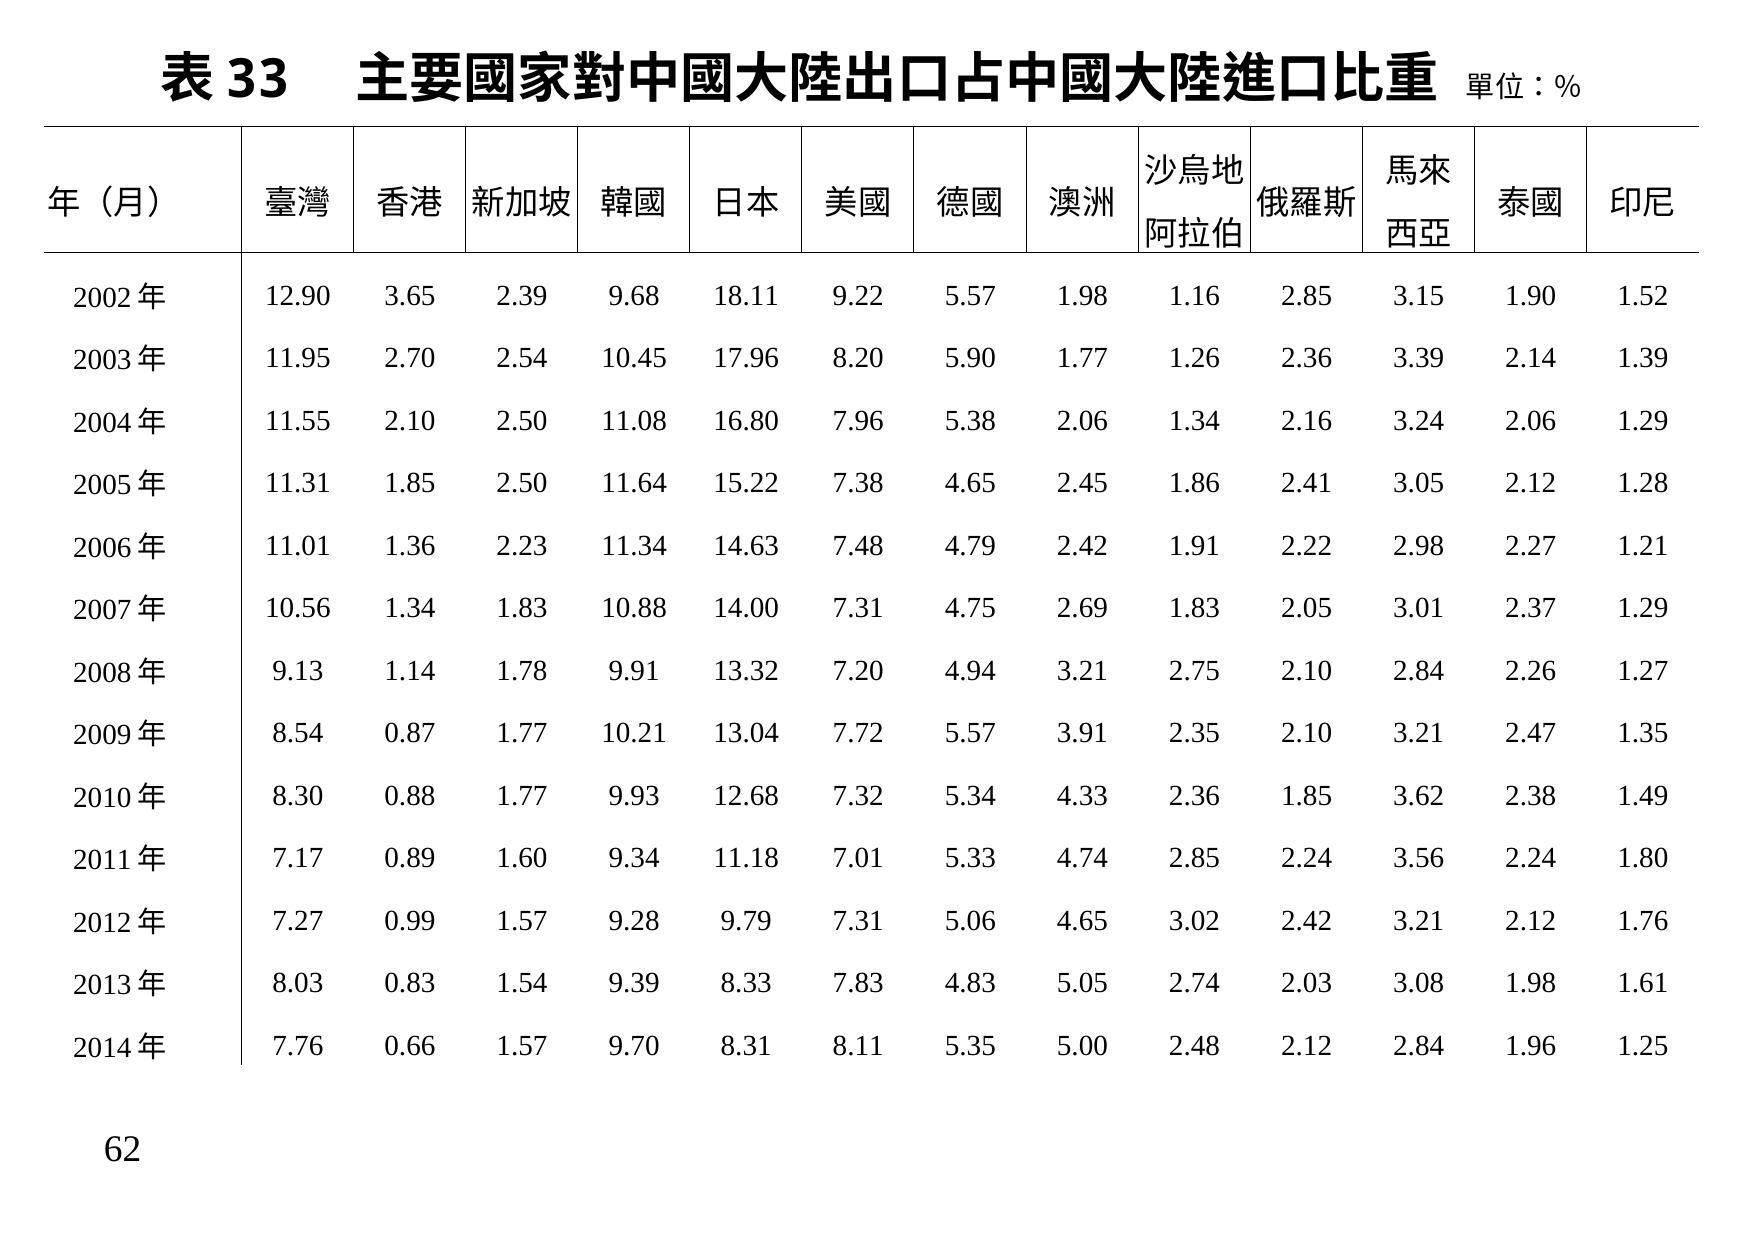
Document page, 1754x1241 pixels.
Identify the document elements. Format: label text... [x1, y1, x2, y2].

table_cell 0.66 [354, 1003, 466, 1065]
table_cell 1.26 [1138, 315, 1250, 378]
table_cell 4.75 [914, 565, 1026, 628]
table_cell 7.27 [242, 878, 353, 940]
table_cell 4.79 [914, 503, 1026, 565]
table_cell 1.77 [466, 690, 578, 753]
table_cell 11.55 [242, 378, 353, 440]
table_cell 9.68 [578, 253, 690, 315]
table_cell 10.56 [242, 565, 353, 628]
table_cell 1.14 [354, 628, 466, 690]
table_cell 2.12 [1474, 440, 1586, 503]
table_cell 2.24 [1250, 815, 1362, 878]
table_cell 5.33 [914, 815, 1026, 878]
table_header 韓國 [578, 127, 689, 252]
table_cell 7.17 [242, 815, 353, 878]
table_cell 1.98 [1474, 940, 1586, 1003]
table_cell 2.36 [1250, 315, 1362, 378]
table_cell 7.01 [802, 815, 914, 878]
table_cell 5.38 [914, 378, 1026, 440]
table_cell 4.83 [914, 940, 1026, 1003]
table_cell 3.65 [354, 253, 466, 315]
table_cell 3.24 [1362, 378, 1474, 440]
table_cell 2.06 [1474, 378, 1586, 440]
table_cell 2.12 [1474, 878, 1586, 940]
table_cell 2.06 [1026, 378, 1138, 440]
table_cell 2014年 [44, 1003, 241, 1065]
table_cell 1.91 [1138, 503, 1250, 565]
table_cell 8.03 [242, 940, 353, 1003]
table_cell 3.01 [1362, 565, 1474, 628]
table_header 年（月） [44, 127, 241, 252]
table_cell 17.96 [690, 315, 802, 378]
table_cell 3.91 [1026, 690, 1138, 753]
table_cell 2003年 [44, 315, 241, 378]
table_cell 7.32 [802, 753, 914, 815]
table_cell 1.60 [466, 815, 578, 878]
table_cell 11.64 [578, 440, 690, 503]
table_cell 10.88 [578, 565, 690, 628]
table_cell 5.57 [914, 690, 1026, 753]
table_cell 3.62 [1362, 753, 1474, 815]
table_cell 1.16 [1138, 253, 1250, 315]
table_cell 2.03 [1250, 940, 1362, 1003]
table_cell 2.24 [1474, 815, 1586, 878]
table_cell 1.96 [1474, 1003, 1586, 1065]
table_cell 1.34 [1138, 378, 1250, 440]
table_cell 3.21 [1362, 878, 1474, 940]
table_cell 2.26 [1474, 628, 1586, 690]
table_cell 1.57 [466, 878, 578, 940]
table_cell 5.57 [914, 253, 1026, 315]
table_cell 1.76 [1586, 878, 1698, 940]
table_cell 9.70 [578, 1003, 690, 1065]
table_cell 2.37 [1474, 565, 1586, 628]
table_cell 1.21 [1586, 503, 1698, 565]
table_header 日本 [690, 127, 801, 252]
table_cell 3.21 [1026, 628, 1138, 690]
subtitle 表33 主要國家對中國大陸出口占中國大陸進口比重 單位：％ [103, 1, 1639, 126]
table_header 新加坡 [466, 127, 577, 252]
table_cell 1.80 [1586, 815, 1698, 878]
table_cell 4.74 [1026, 815, 1138, 878]
table_header 美國 [802, 127, 913, 252]
table_cell 10.21 [578, 690, 690, 753]
table_cell 2004年 [44, 378, 241, 440]
table_cell 11.01 [242, 503, 353, 565]
table_cell 1.78 [466, 628, 578, 690]
table_cell 1.27 [1586, 628, 1698, 690]
table_cell 4.33 [1026, 753, 1138, 815]
table_cell 2.10 [354, 378, 466, 440]
table_cell 3.08 [1362, 940, 1474, 1003]
table_cell 2.39 [466, 253, 578, 315]
table_cell 5.34 [914, 753, 1026, 815]
table_cell 12.68 [690, 753, 802, 815]
table_cell 1.54 [466, 940, 578, 1003]
table_cell 1.29 [1586, 565, 1698, 628]
table_cell 2.35 [1138, 690, 1250, 753]
table_cell 2012年 [44, 878, 241, 940]
table_cell 0.88 [354, 753, 466, 815]
table_cell 5.05 [1026, 940, 1138, 1003]
table_cell 13.32 [690, 628, 802, 690]
table_cell 11.34 [578, 503, 690, 565]
table_cell 2.14 [1474, 315, 1586, 378]
table_cell 11.95 [242, 315, 353, 378]
table_cell 2.48 [1138, 1003, 1250, 1065]
table_cell 2.75 [1138, 628, 1250, 690]
table_cell 0.83 [354, 940, 466, 1003]
table_cell 1.83 [1138, 565, 1250, 628]
table_cell 11.31 [242, 440, 353, 503]
table_cell 2008年 [44, 628, 241, 690]
table_cell 9.79 [690, 878, 802, 940]
table_cell 1.77 [466, 753, 578, 815]
table_cell 7.76 [242, 1003, 353, 1065]
table_cell 9.22 [802, 253, 914, 315]
table_cell 5.35 [914, 1003, 1026, 1065]
table_cell 2011年 [44, 815, 241, 878]
table_cell 2.38 [1474, 753, 1586, 815]
table_cell 1.49 [1586, 753, 1698, 815]
table_cell 2.42 [1026, 503, 1138, 565]
table_cell 7.48 [802, 503, 914, 565]
table_cell 2.74 [1138, 940, 1250, 1003]
table_cell 1.25 [1586, 1003, 1698, 1065]
table_header 泰國 [1475, 127, 1586, 252]
table_cell 1.61 [1586, 940, 1698, 1003]
table_cell 2.41 [1250, 440, 1362, 503]
table_header 印尼 [1587, 127, 1698, 252]
table_cell 2.45 [1026, 440, 1138, 503]
table_cell 2.84 [1362, 628, 1474, 690]
table_cell 4.65 [914, 440, 1026, 503]
table_cell 11.18 [690, 815, 802, 878]
table_cell 2.50 [466, 378, 578, 440]
table_cell 2.42 [1250, 878, 1362, 940]
table_cell 14.00 [690, 565, 802, 628]
table_cell 1.29 [1586, 378, 1698, 440]
table_header 臺灣 [242, 127, 353, 252]
table_cell 2009年 [44, 690, 241, 753]
table_cell 8.20 [802, 315, 914, 378]
table_cell 2.50 [466, 440, 578, 503]
table_cell 2.10 [1250, 690, 1362, 753]
table_cell 14.63 [690, 503, 802, 565]
table_cell 2006年 [44, 503, 241, 565]
table_cell 1.98 [1026, 253, 1138, 315]
table_cell 5.90 [914, 315, 1026, 378]
table_cell 3.21 [1362, 690, 1474, 753]
table_cell 1.34 [354, 565, 466, 628]
table_cell 5.06 [914, 878, 1026, 940]
table_cell 2.54 [466, 315, 578, 378]
table_cell 3.15 [1362, 253, 1474, 315]
table_cell 3.39 [1362, 315, 1474, 378]
table_cell 1.90 [1474, 253, 1586, 315]
table_cell 1.77 [1026, 315, 1138, 378]
table_cell 8.30 [242, 753, 353, 815]
table_cell 8.33 [690, 940, 802, 1003]
table_cell 7.20 [802, 628, 914, 690]
table_cell 1.52 [1586, 253, 1698, 315]
table_cell 7.38 [802, 440, 914, 503]
table_cell 9.13 [242, 628, 353, 690]
table_cell 1.85 [354, 440, 466, 503]
table_cell 3.02 [1138, 878, 1250, 940]
table_header 香港 [354, 127, 465, 252]
table_cell 5.00 [1026, 1003, 1138, 1065]
table_cell 11.08 [578, 378, 690, 440]
table_cell 2.23 [466, 503, 578, 565]
table_cell 9.93 [578, 753, 690, 815]
table_cell 7.83 [802, 940, 914, 1003]
table_cell 2.69 [1026, 565, 1138, 628]
table_cell 2.16 [1250, 378, 1362, 440]
table_cell 16.80 [690, 378, 802, 440]
table_cell 18.11 [690, 253, 802, 315]
table_cell 2.27 [1474, 503, 1586, 565]
table_cell 10.45 [578, 315, 690, 378]
table_cell 0.89 [354, 815, 466, 878]
table_cell 7.31 [802, 878, 914, 940]
table_cell 8.54 [242, 690, 353, 753]
table_cell 9.91 [578, 628, 690, 690]
table_cell 2002年 [44, 253, 241, 315]
table_header 沙烏地阿拉伯 [1139, 127, 1250, 252]
table_header 俄羅斯 [1251, 127, 1362, 252]
table_header 德國 [914, 127, 1026, 252]
table_cell 7.31 [802, 565, 914, 628]
table_cell 4.65 [1026, 878, 1138, 940]
table_cell 9.34 [578, 815, 690, 878]
table_cell 2.47 [1474, 690, 1586, 753]
table_cell 15.22 [690, 440, 802, 503]
table_cell 2007年 [44, 565, 241, 628]
table_cell 9.28 [578, 878, 690, 940]
table_cell 1.39 [1586, 315, 1698, 378]
table_cell 2.70 [354, 315, 466, 378]
table_cell 2.10 [1250, 628, 1362, 690]
table_cell 7.72 [802, 690, 914, 753]
table_cell 2013年 [44, 940, 241, 1003]
table_cell 8.11 [802, 1003, 914, 1065]
table_cell 3.05 [1362, 440, 1474, 503]
table_cell 2.22 [1250, 503, 1362, 565]
table_cell 1.85 [1250, 753, 1362, 815]
table_cell 2.85 [1250, 253, 1362, 315]
table_cell 1.57 [466, 1003, 578, 1065]
table_cell 4.94 [914, 628, 1026, 690]
table_cell 12.90 [242, 253, 353, 315]
table_cell 1.28 [1586, 440, 1698, 503]
table_cell 2005年 [44, 440, 241, 503]
table_cell 2.12 [1250, 1003, 1362, 1065]
table_cell 2.05 [1250, 565, 1362, 628]
table_cell 0.87 [354, 690, 466, 753]
table_cell 1.86 [1138, 440, 1250, 503]
table_cell 9.39 [578, 940, 690, 1003]
table_cell 1.35 [1586, 690, 1698, 753]
table_cell 2010年 [44, 753, 241, 815]
table_cell 2.98 [1362, 503, 1474, 565]
table_cell 0.99 [354, 878, 466, 940]
table_cell 13.04 [690, 690, 802, 753]
table_cell 8.31 [690, 1003, 802, 1065]
table_cell 3.56 [1362, 815, 1474, 878]
table_cell 7.96 [802, 378, 914, 440]
table_cell 1.83 [466, 565, 578, 628]
table_cell 1.36 [354, 503, 466, 565]
table_cell 2.36 [1138, 753, 1250, 815]
table_header 澳洲 [1027, 127, 1138, 252]
table_cell 2.84 [1362, 1003, 1474, 1065]
table_cell 2.85 [1138, 815, 1250, 878]
table_header 馬來 西亞 [1363, 127, 1474, 252]
